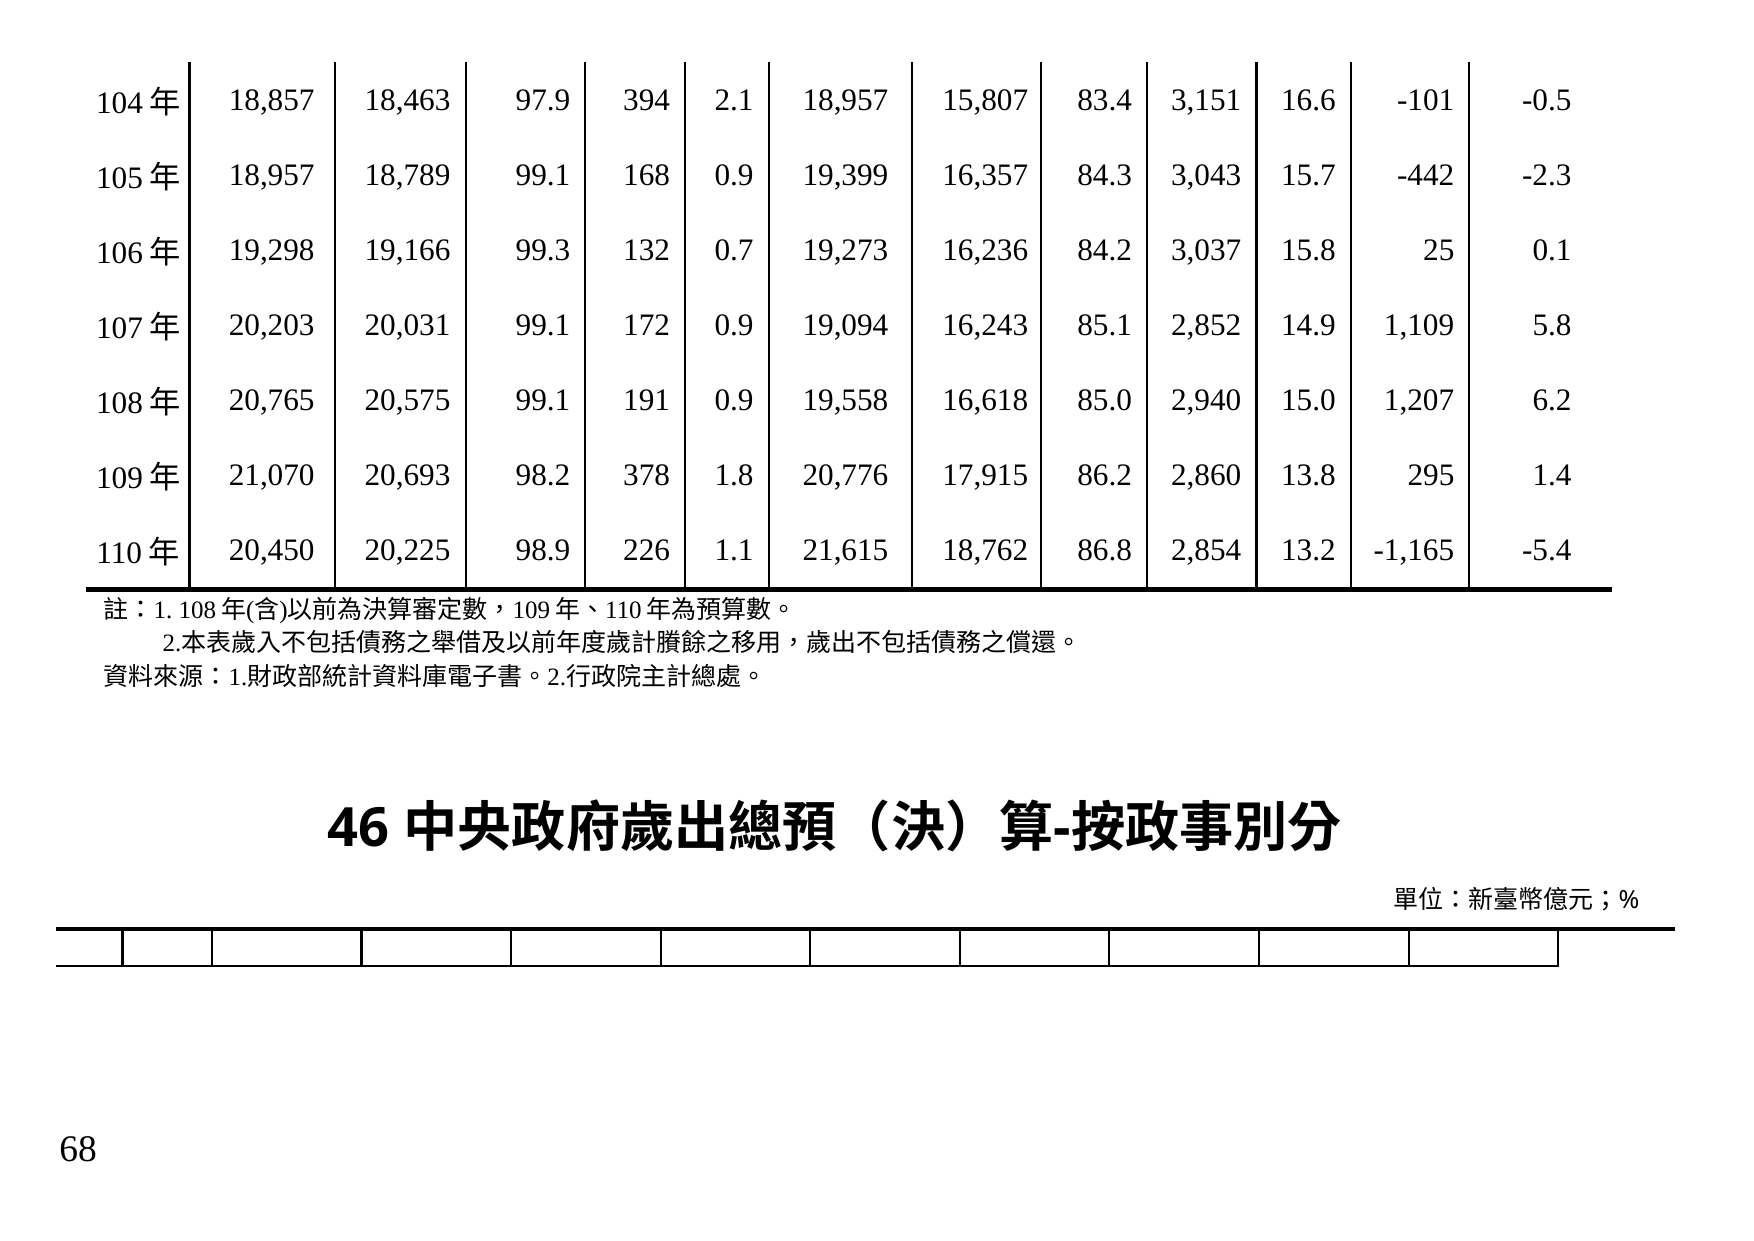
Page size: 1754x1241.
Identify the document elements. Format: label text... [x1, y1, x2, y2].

table_header [1110, 931, 1258, 964]
table_cell 0.9 [686, 362, 768, 437]
table_cell 1.8 [686, 437, 768, 512]
table_cell -101 [1352, 62, 1468, 137]
table_header [213, 931, 360, 964]
table_cell 18,789 [336, 137, 465, 212]
table_cell 83.4 [1042, 62, 1146, 137]
table_cell 85.0 [1042, 362, 1146, 437]
table_cell 13.8 [1258, 437, 1350, 512]
table_cell 2,854 [1148, 512, 1255, 587]
table_cell 14.9 [1258, 287, 1350, 362]
table_cell 226 [586, 512, 684, 587]
table_cell -442 [1352, 137, 1468, 212]
table_cell 15,807 [913, 62, 1040, 137]
table_cell 20,575 [336, 362, 465, 437]
table_cell 2,940 [1148, 362, 1255, 437]
table_cell 172 [586, 287, 684, 362]
table_cell 20,765 [191, 362, 334, 437]
table_cell 110年 [86, 512, 188, 587]
table_cell 99.3 [467, 212, 584, 287]
table_header [662, 931, 809, 964]
table_cell 19,166 [336, 212, 465, 287]
table_cell 6.2 [1470, 362, 1612, 437]
table_cell 109年 [86, 437, 188, 512]
table_cell 84.3 [1042, 137, 1146, 212]
text 資料來源：1.財政部統計資料庫電子書。2.行政院主計總處。 [103, 658, 1628, 692]
table_cell 108年 [86, 362, 188, 437]
table_cell 99.1 [467, 137, 584, 212]
table_cell -0.5 [1470, 62, 1612, 137]
table_cell 20,031 [336, 287, 465, 362]
table_cell 132 [586, 212, 684, 287]
table_cell 1,207 [1352, 362, 1468, 437]
table_cell 106年 [86, 212, 188, 287]
table_header [363, 931, 510, 964]
table_cell 84.2 [1042, 212, 1146, 287]
table_cell 99.1 [467, 287, 584, 362]
table_cell 86.2 [1042, 437, 1146, 512]
table_cell 98.9 [467, 512, 584, 587]
table_cell 1,109 [1352, 287, 1468, 362]
table_cell 18,762 [913, 512, 1040, 587]
table_cell 19,298 [191, 212, 334, 287]
table_cell 107年 [86, 287, 188, 362]
table_cell 2,860 [1148, 437, 1255, 512]
table_cell 85.1 [1042, 287, 1146, 362]
table_cell 378 [586, 437, 684, 512]
table_cell 16,236 [913, 212, 1040, 287]
table_cell -5.4 [1470, 512, 1612, 587]
table_cell 394 [586, 62, 684, 137]
table_cell -2.3 [1470, 137, 1612, 212]
table_header [1410, 931, 1557, 964]
table_cell 1.1 [686, 512, 768, 587]
table_cell 19,273 [770, 212, 911, 287]
table_cell 20,225 [336, 512, 465, 587]
table_header [1559, 931, 1675, 964]
table_cell 19,399 [770, 137, 911, 212]
table_cell 2,852 [1148, 287, 1255, 362]
table_cell 15.0 [1258, 362, 1350, 437]
table_cell 17,915 [913, 437, 1040, 512]
table_cell -1,165 [1352, 512, 1468, 587]
table_cell 25 [1352, 212, 1468, 287]
table_cell 21,070 [191, 437, 334, 512]
text 2.本表歲入不包括債務之舉借及以前年度歲計賸餘之移用，歲出不包括債務之償還。 [149, 625, 1628, 658]
table_cell 2.1 [686, 62, 768, 137]
table_cell 18,463 [336, 62, 465, 137]
table_cell 20,693 [336, 437, 465, 512]
table_cell 20,450 [191, 512, 334, 587]
table_header [961, 931, 1108, 964]
text 註：1. 108年(含)以前為決算審定數，109年、110年為預算數。 [103, 592, 1628, 625]
table_cell 19,558 [770, 362, 911, 437]
text 單位：新臺幣億元；% [59, 879, 1639, 915]
table_cell 105年 [86, 137, 188, 212]
table_header [811, 931, 959, 964]
table_cell 1.4 [1470, 437, 1612, 512]
table_cell 0.9 [686, 287, 768, 362]
table_cell 295 [1352, 437, 1468, 512]
table_cell 16,243 [913, 287, 1040, 362]
table_cell 3,037 [1148, 212, 1255, 287]
table_cell 15.8 [1258, 212, 1350, 287]
table_cell 13.2 [1258, 512, 1350, 587]
table_cell 191 [586, 362, 684, 437]
table_cell 18,957 [191, 137, 334, 212]
subtitle 46 中央政府歲出總預（決）算-按政事別分 [29, 767, 1639, 879]
table_header [56, 931, 121, 964]
table_cell 104年 [86, 62, 188, 137]
table_cell 20,776 [770, 437, 911, 512]
table_cell 16,357 [913, 137, 1040, 212]
table_cell 16,618 [913, 362, 1040, 437]
table_cell 19,094 [770, 287, 911, 362]
table_cell 3,043 [1148, 137, 1255, 212]
table_cell 99.1 [467, 362, 584, 437]
table_cell 3,151 [1148, 62, 1255, 137]
table_cell 18,857 [191, 62, 334, 137]
table_cell 20,203 [191, 287, 334, 362]
table_cell 86.8 [1042, 512, 1146, 587]
table_header [1260, 931, 1408, 964]
table_cell 16.6 [1258, 62, 1350, 137]
table_cell 0.9 [686, 137, 768, 212]
table_cell 0.7 [686, 212, 768, 287]
table_cell 168 [586, 137, 684, 212]
table_header [512, 931, 660, 964]
table_cell 18,957 [770, 62, 911, 137]
table_cell 97.9 [467, 62, 584, 137]
table_cell 21,615 [770, 512, 911, 587]
table_cell 5.8 [1470, 287, 1612, 362]
table_cell 15.7 [1258, 137, 1350, 212]
table_cell 98.2 [467, 437, 584, 512]
table_cell 0.1 [1470, 212, 1612, 287]
table_header [124, 931, 211, 964]
